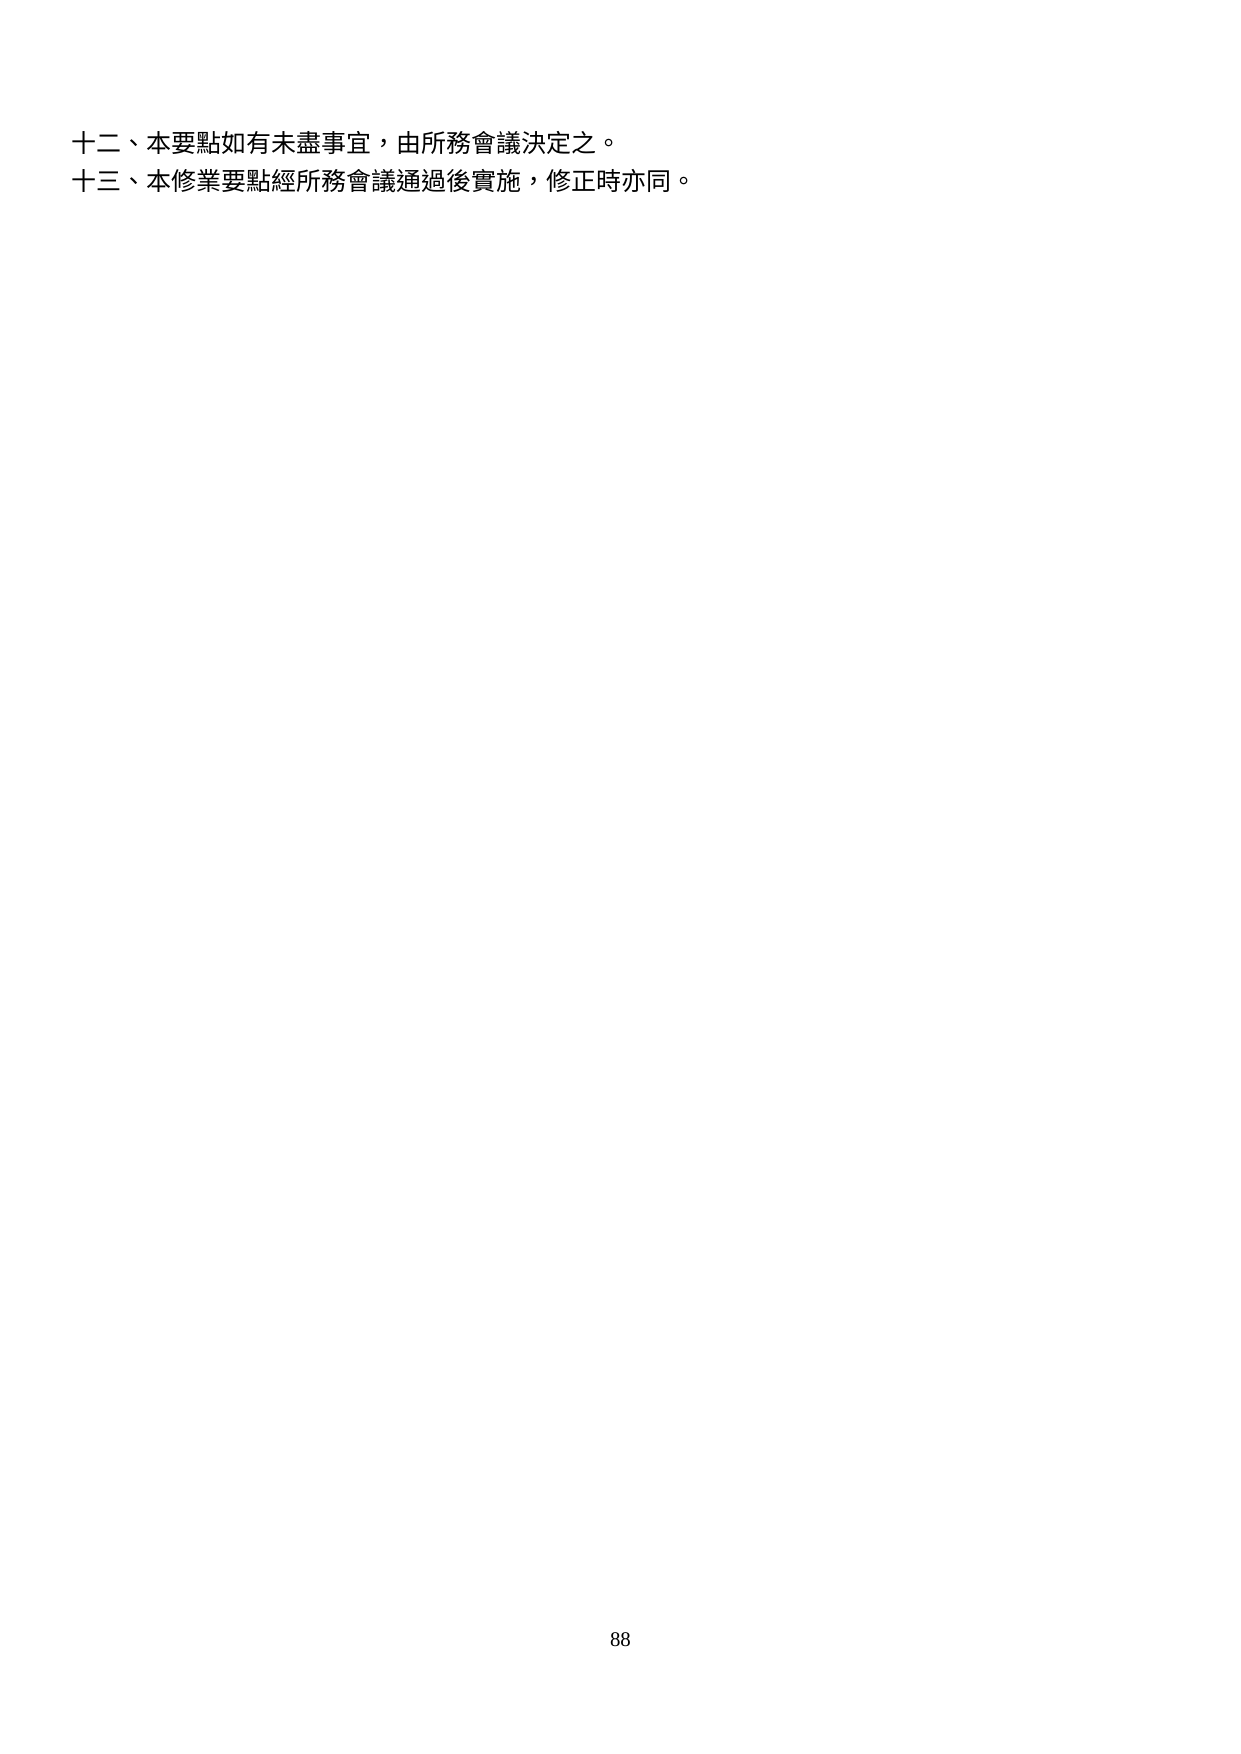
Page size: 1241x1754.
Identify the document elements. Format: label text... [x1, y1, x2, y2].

text 十二、本要點如有未盡事宜，由所務會議決定之。 [71, 123, 1169, 160]
text 十三、本修業要點經所務會議通過後實施，修正時亦同。 [71, 160, 1169, 198]
